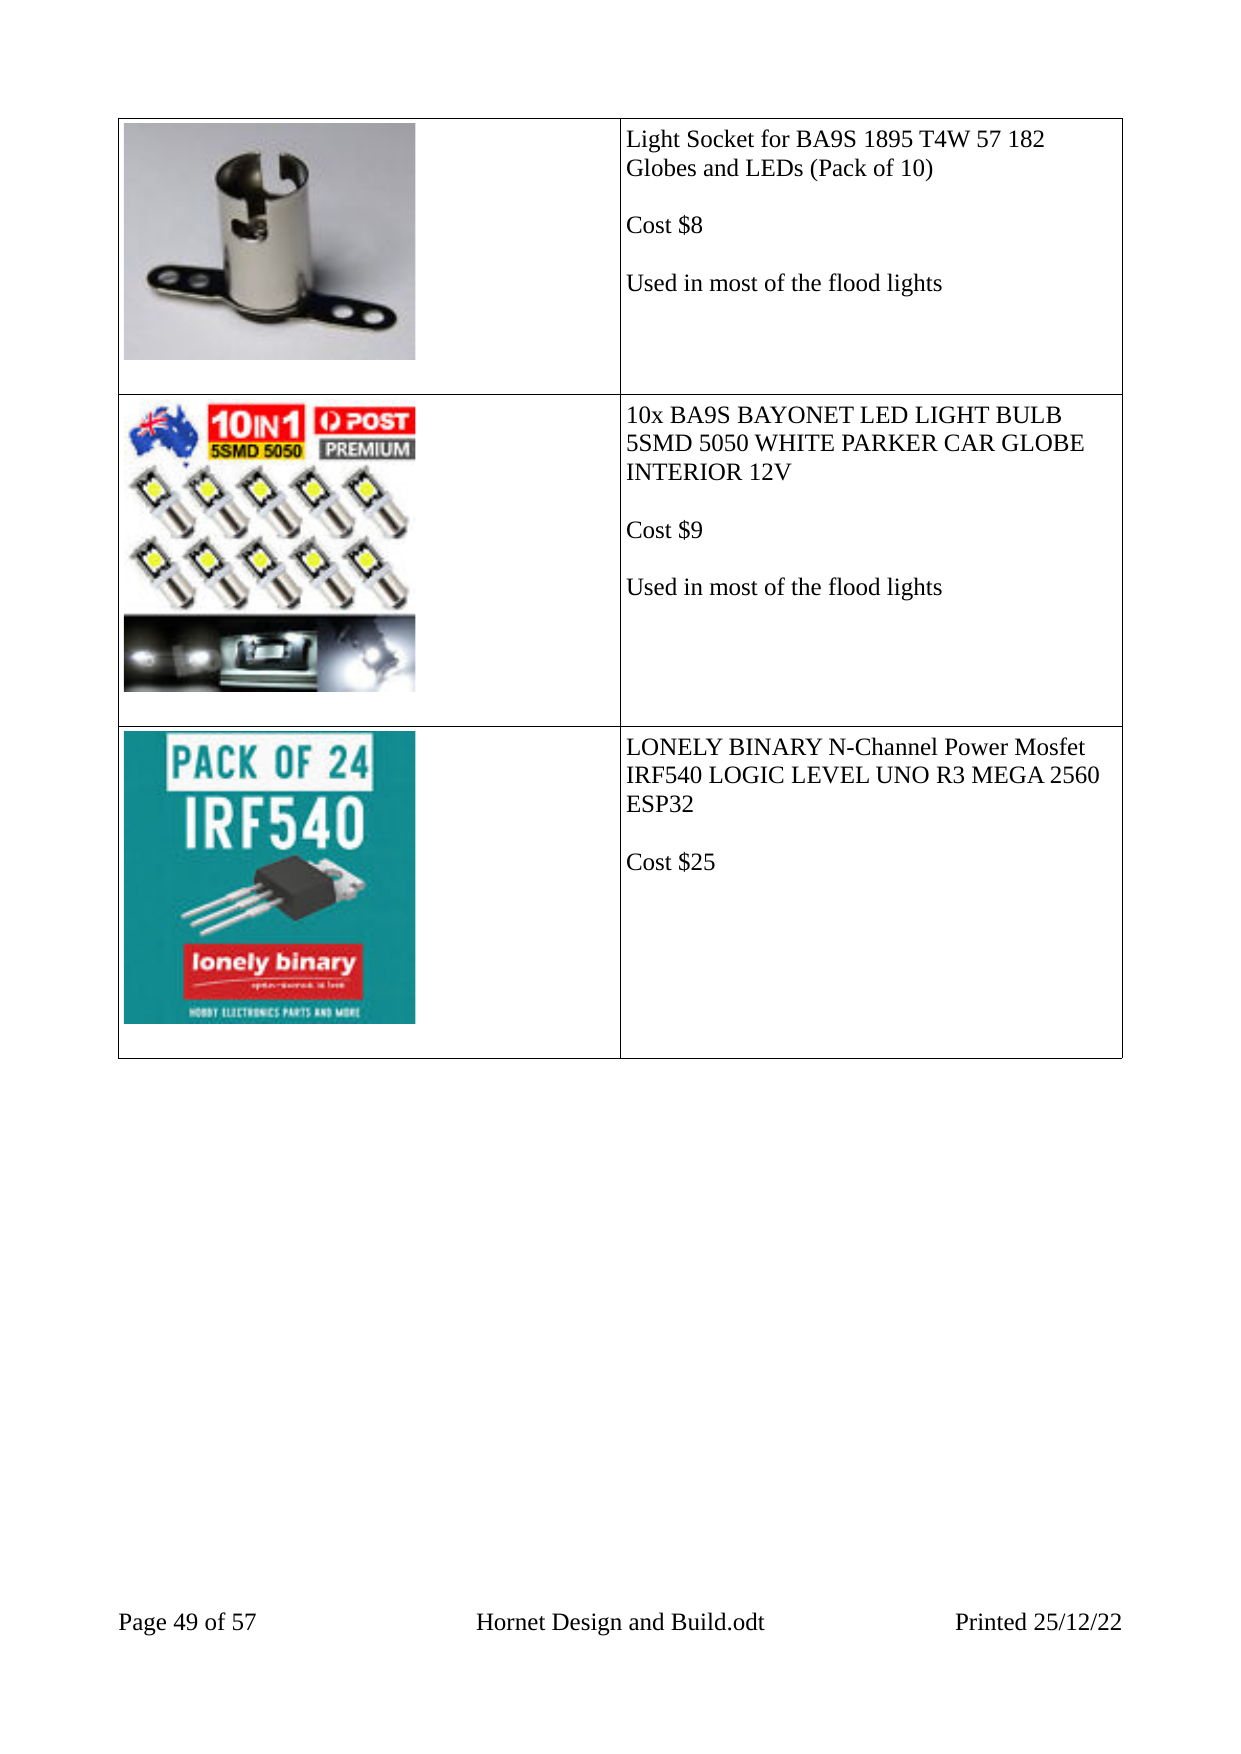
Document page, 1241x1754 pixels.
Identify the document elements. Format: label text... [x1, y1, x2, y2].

table_cell [119, 727, 620, 1058]
table_cell LONELY BINARY N-Channel Power Mosfet IRF540 LOGIC LEVEL UNO R3 MEGA 2560 ESP32 Cost $25 [621, 727, 1122, 1058]
table_cell [119, 119, 620, 394]
table_cell Light Socket for BA9S 1895 T4W 57 182 Globes and LEDs (Pack of 10) Cost $8 Used in most of the flood lights [621, 119, 1122, 394]
table_cell 10x BA9S BAYONET LED LIGHT BULB 5SMD 5050 WHITE PARKER CAR GLOBE INTERIOR 12V Cost $9 Used in most of the flood lights [621, 395, 1122, 726]
picture [123, 123, 416, 360]
table_cell [119, 395, 620, 726]
picture [123, 731, 416, 1024]
picture [123, 399, 416, 692]
